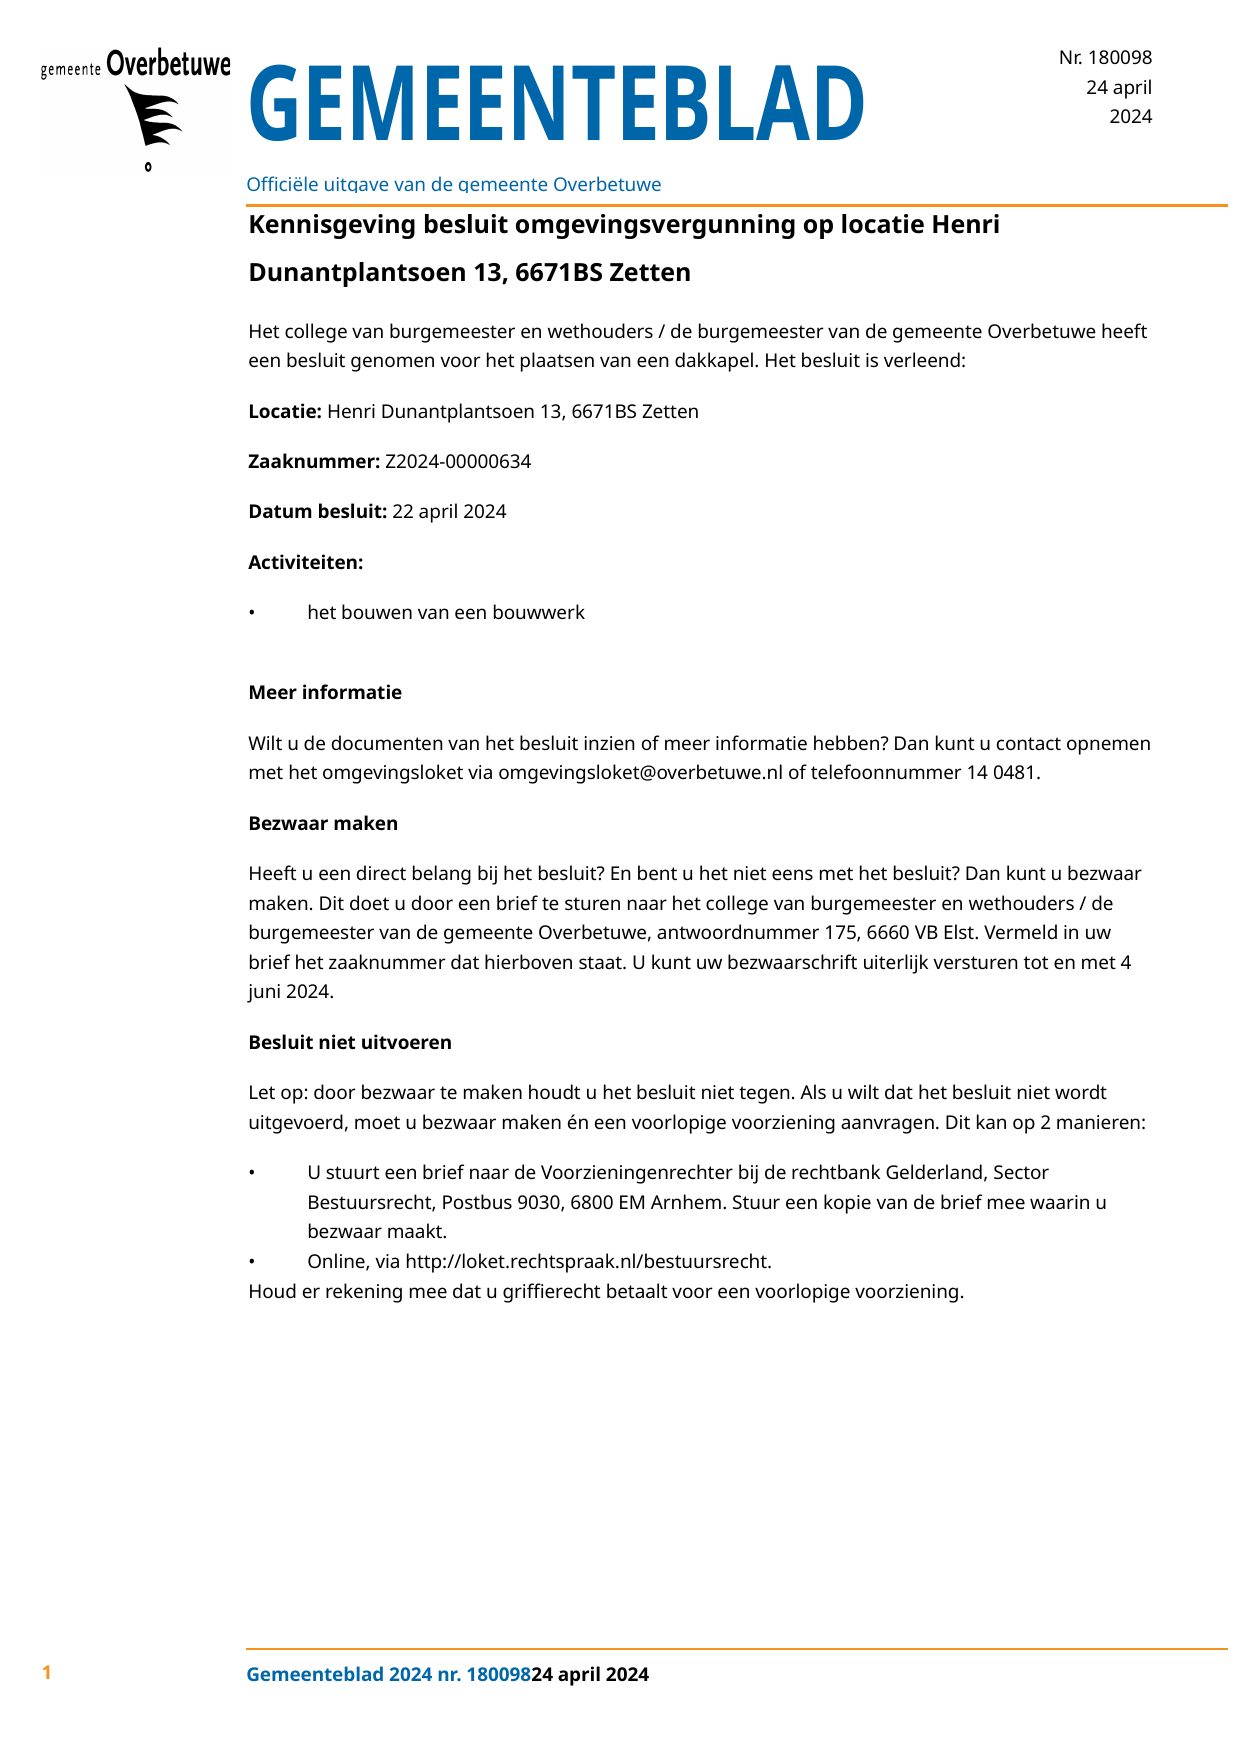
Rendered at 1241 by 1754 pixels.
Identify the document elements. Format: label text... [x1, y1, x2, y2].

picture [41, 47, 231, 172]
text Besluit niet uitvoeren [248, 1029, 1152, 1055]
text Heeft u een direct belang bij het besluit? En bent u het niet eens met het besluit? Dan kunt u bezwaar maken. Dit doet u door een brief te sturen naar het college van burgemeester en wethouders / de burgemeester van de gemeente Overbetuwe, antwoordnummer 175, 6660 VB Elst. Vermeld in uw brief het zaaknummer dat hierboven staat. U kunt uw bezwaarschrift uiterlijk versturen tot en met 4 juni 2024. [248, 860, 1152, 1004]
text Wilt u de documenten van het besluit inzien of meer informatie hebben? Dan kunt u contact opnemen met het omgevingsloket via omgevingsloket@overbetuwe.nl of telefoonnummer 14 0481. [248, 730, 1152, 785]
text Let op: door bezwaar te maken houdt u het besluit niet tegen. Als u wilt dat het besluit niet wordt uitgevoerd, moet u bezwaar maken én een voorlopige voorziening aanvragen. Dit kan op 2 manieren: [248, 1079, 1152, 1135]
text Het college van burgemeester en wethouders / de burgemeester van de gemeente Overbetuwe heeft een besluit genomen voor het plaatsen van een dakkapel. Het besluit is verleend: [248, 318, 1152, 373]
text Activiteiten: [248, 549, 1152, 575]
text Kennisgeving besluit omgevingsvergunning op locatie Henri Dunantplantsoen 13, 6671BS Zetten [248, 207, 1152, 288]
text Houd er rekening mee dat u griffierecht betaalt voor een voorlopige voorziening. [248, 1278, 1152, 1304]
text Meer informatie [248, 679, 1152, 705]
list het bouwen van een bouwwerk [248, 599, 1152, 625]
text Locatie: Henri Dunantplantsoen 13, 6671BS Zetten [248, 398, 1152, 424]
text Datum besluit: 22 april 2024 [248, 499, 1152, 524]
list U stuurt een brief naar de Voorzieningenrechter bij de rechtbank Gelderland, Sector Bestuursrecht, Postbus 9030, 6800 EM Arnhem. Stuur een kopie van de brief mee waarin u bezwaar maakt. [248, 1159, 1152, 1244]
text Zaaknummer: Z2024-00000634 [248, 448, 1152, 474]
text Bezwaar maken [248, 810, 1152, 836]
list Online, via http://loket.rechtspraak.nl/bestuursrecht. [248, 1248, 1152, 1274]
